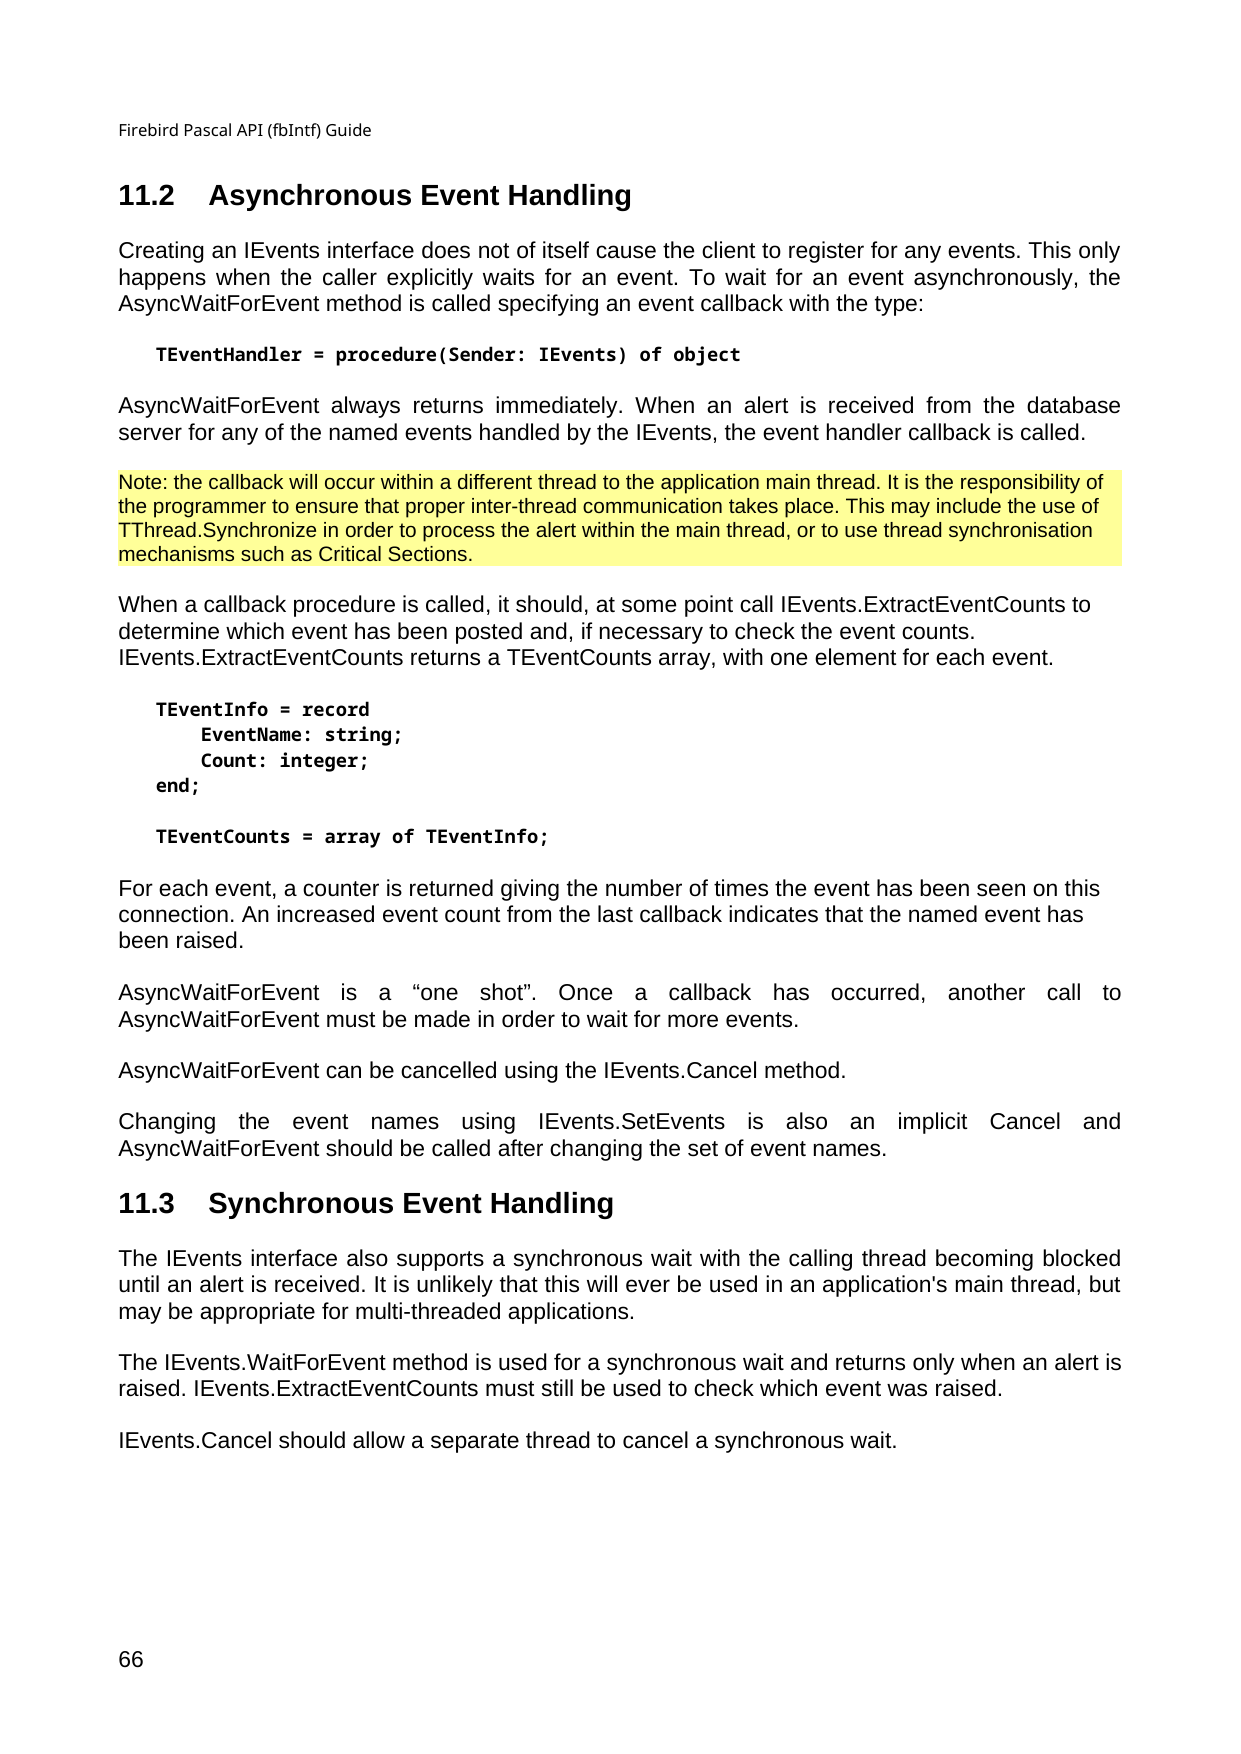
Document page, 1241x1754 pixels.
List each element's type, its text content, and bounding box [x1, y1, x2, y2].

text Note: the callback will occur within a different thread to the application main thread. It is the responsibility of the programmer to ensure that proper inter-thread communication takes place. This may include the use of TThread.Synchronize in order to process the alert within the main thread, or to use thread synchronisation mechanisms such as Critical Sections. [118, 470, 1122, 566]
text The IEvents.WaitForEvent method is used for a synchronous wait and returns only when an alert is raised. IEvents.ExtractEventCounts must still be used to check which event was raised. [118, 1349, 1122, 1402]
text When a callback procedure is called, it should, at some point call IEvents.ExtractEventCounts to determine which event has been posted and, if necessary to check the event counts. IEvents.ExtractEventCounts returns a TEventCounts array, with one element for each event. [118, 591, 1122, 670]
text The IEvents interface also supports a synchronous wait with the calling thread becoming blocked until an alert is received. It is unlikely that this will ever be used in an application's main thread, but may be appropriate for multi-threaded applications. [118, 1245, 1122, 1324]
text end; [156, 772, 1122, 798]
text IEvents.Cancel should allow a separate thread to cancel a synchronous wait. [118, 1427, 1122, 1453]
text TEventHandler = procedure(Sender: IEvents) of object [156, 341, 1122, 367]
text For each event, a counter is returned giving the number of times the event has been seen on this connection. An increased event count from the last callback indicates that the named event has been raised. [118, 874, 1122, 954]
text AsyncWaitForEvent always returns immediately. When an alert is received from the database server for any of the named events handled by the IEvents, the event handler callback is called. [118, 392, 1122, 445]
text AsyncWaitForEvent can be cancelled using the IEvents.Cancel method. [118, 1057, 1122, 1083]
text TEventInfo = record [156, 696, 1122, 721]
text Changing the event names using IEvents.SetEvents is also an implicit Cancel and AsyncWaitForEvent should be called after changing the set of event names. [118, 1108, 1122, 1161]
text AsyncWaitForEvent is a “one shot”. Once a callback has occurred, another call to AsyncWaitForEvent must be made in order to wait for more events. [118, 979, 1122, 1032]
text EventName: string; [156, 721, 1122, 747]
text Creating an IEvents interface does not of itself cause the client to register for any events. This only happens when the caller explicitly waits for an event. To wait for an event asynchronously, the AsyncWaitForEvent method is called specifying an event callback with the type: [118, 237, 1122, 316]
subtitle Asynchronous Event Handling [118, 178, 1122, 212]
subtitle Synchronous Event Handling [118, 1186, 1122, 1219]
text TEventCounts = array of TEventInfo; [156, 823, 1122, 849]
text Count: integer; [156, 747, 1122, 772]
